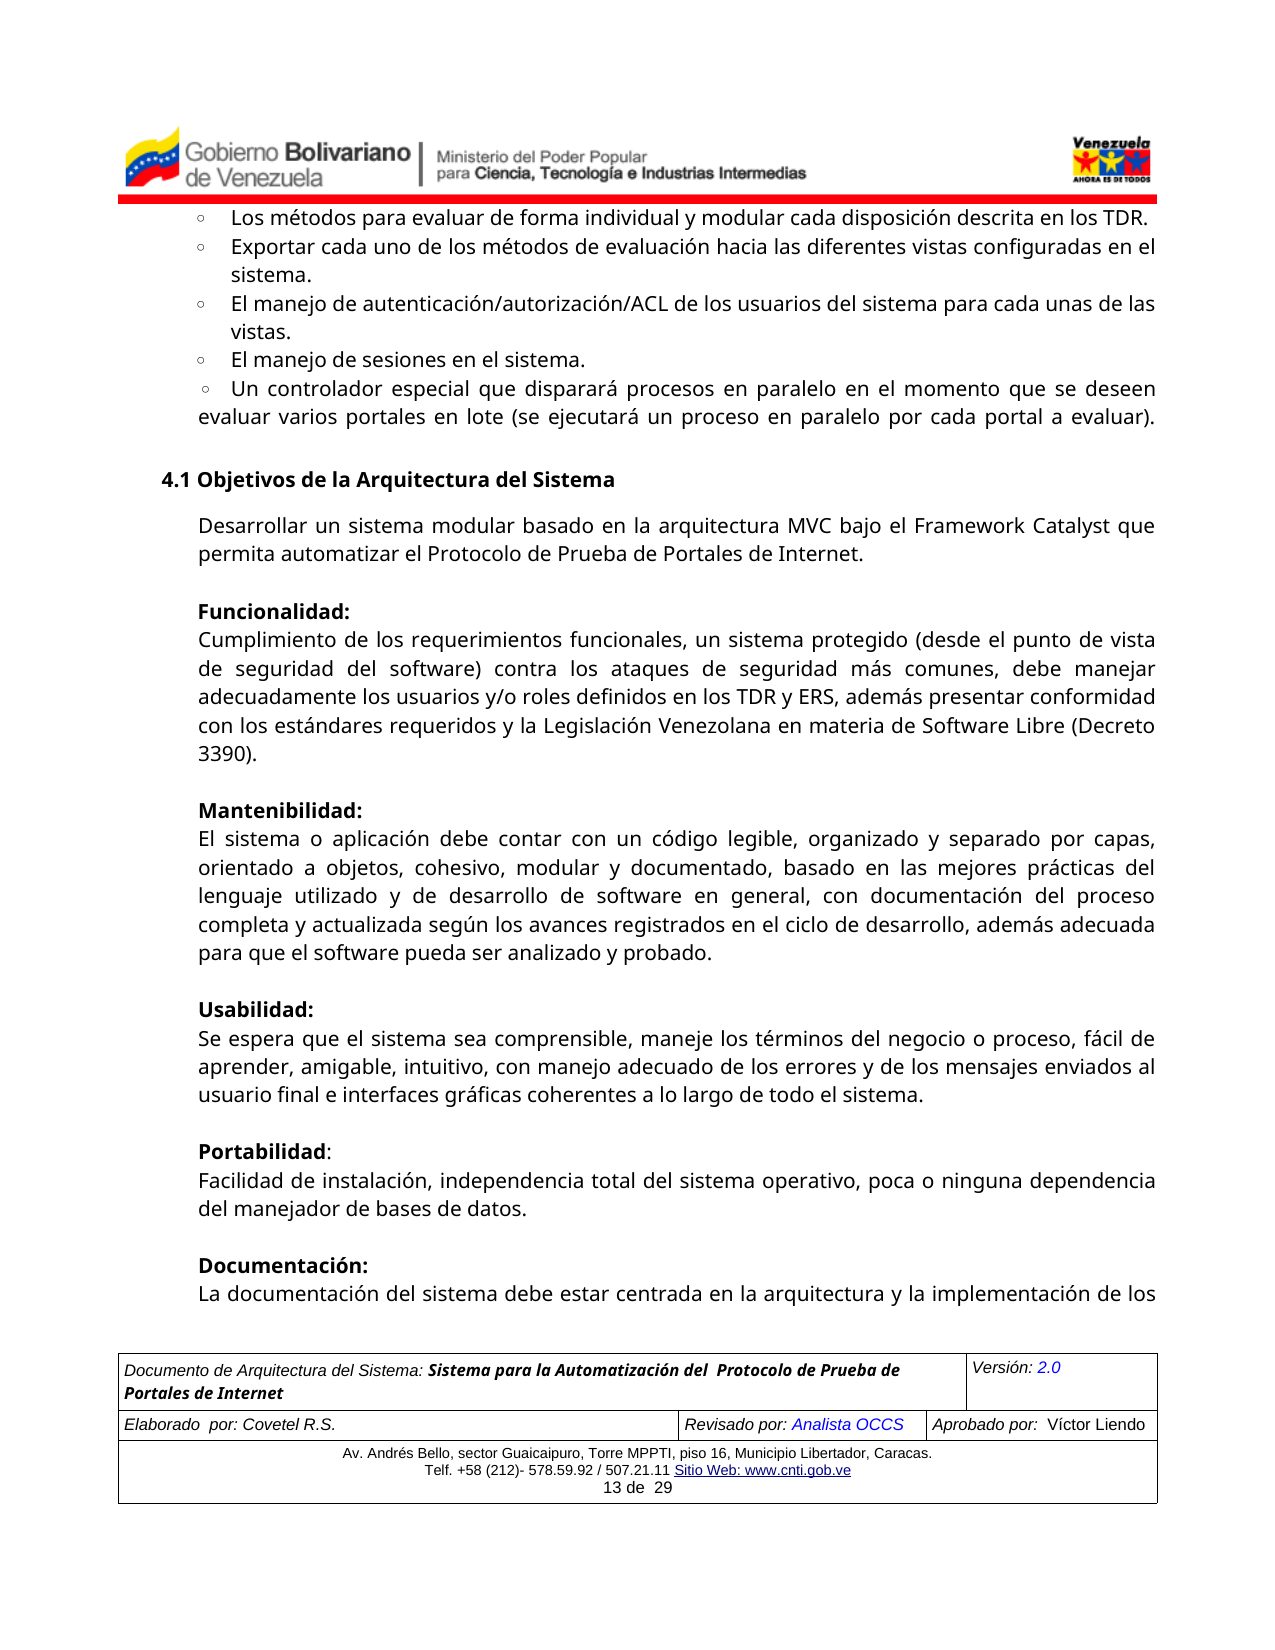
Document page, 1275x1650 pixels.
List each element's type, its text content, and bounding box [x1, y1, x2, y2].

list El manejo de sesiones en el sistema. [193, 346, 1157, 374]
text Cumplimiento de los requerimientos funcionales, un sistema protegido (desde el punto de vista de seguridad del software) contra los ataques de seguridad más comunes, debe manejar adecuadamente los usuarios y/o roles definidos en los TDR y ERS, además presentar conformidad con los estándares requeridos y la Legislación Venezolana en materia de Software Libre (Decreto 3390). [198, 626, 1157, 768]
text Funcionalidad: [118, 597, 1157, 626]
subtitle Objetivos de la Arquitectura del Sistema [156, 465, 1157, 493]
list Exportar cada uno de los métodos de evaluación hacia las diferentes vistas configuradas en el sistema. [193, 232, 1157, 289]
text Mantenibilidad: [198, 796, 1157, 824]
list El manejo de autenticación/autorización/ACL de los usuarios del sistema para cada unas de las vistas. [193, 289, 1157, 346]
text Desarrollar un sistema modular basado en la arquitectura MVC bajo el Framework Catalyst que permita automatizar el Protocolo de Prueba de Portales de Internet. [198, 511, 1157, 568]
text Facilidad de instalación, independencia total del sistema operativo, poca o ninguna dependencia del manejador de bases de datos. [198, 1166, 1157, 1223]
picture [118, 118, 1157, 204]
text El sistema o aplicación debe contar con un código legible, organizado y separado por capas, orientado a objetos, cohesivo, modular y documentado, basado en las mejores prácticas del lenguaje utilizado y de desarrollo de software en general, con documentación del proceso completa y actualizada según los avances registrados en el ciclo de desarrollo, además adecuada para que el software pueda ser analizado y probado. [198, 824, 1157, 967]
text Documentación: [198, 1251, 1157, 1279]
list Un controlador especial que disparará procesos en paralelo en el momento que se deseen evaluar varios portales en lote (se ejecutará un proceso en paralelo por cada portal a evaluar). [198, 374, 1157, 465]
list Los métodos para evaluar de forma individual y modular cada disposición descrita en los TDR. [193, 204, 1157, 232]
text Portabilidad: [198, 1137, 1157, 1166]
text Usabilidad: [198, 995, 1157, 1024]
text Se espera que el sistema sea comprensible, maneje los términos del negocio o proceso, fácil de aprender, amigable, intuitivo, con manejo adecuado de los errores y de los mensajes enviados al usuario final e interfaces gráficas coherentes a lo largo de todo el sistema. [198, 1024, 1157, 1109]
text La documentación del sistema debe estar centrada en la arquitectura y la implementación de los [198, 1279, 1157, 1308]
